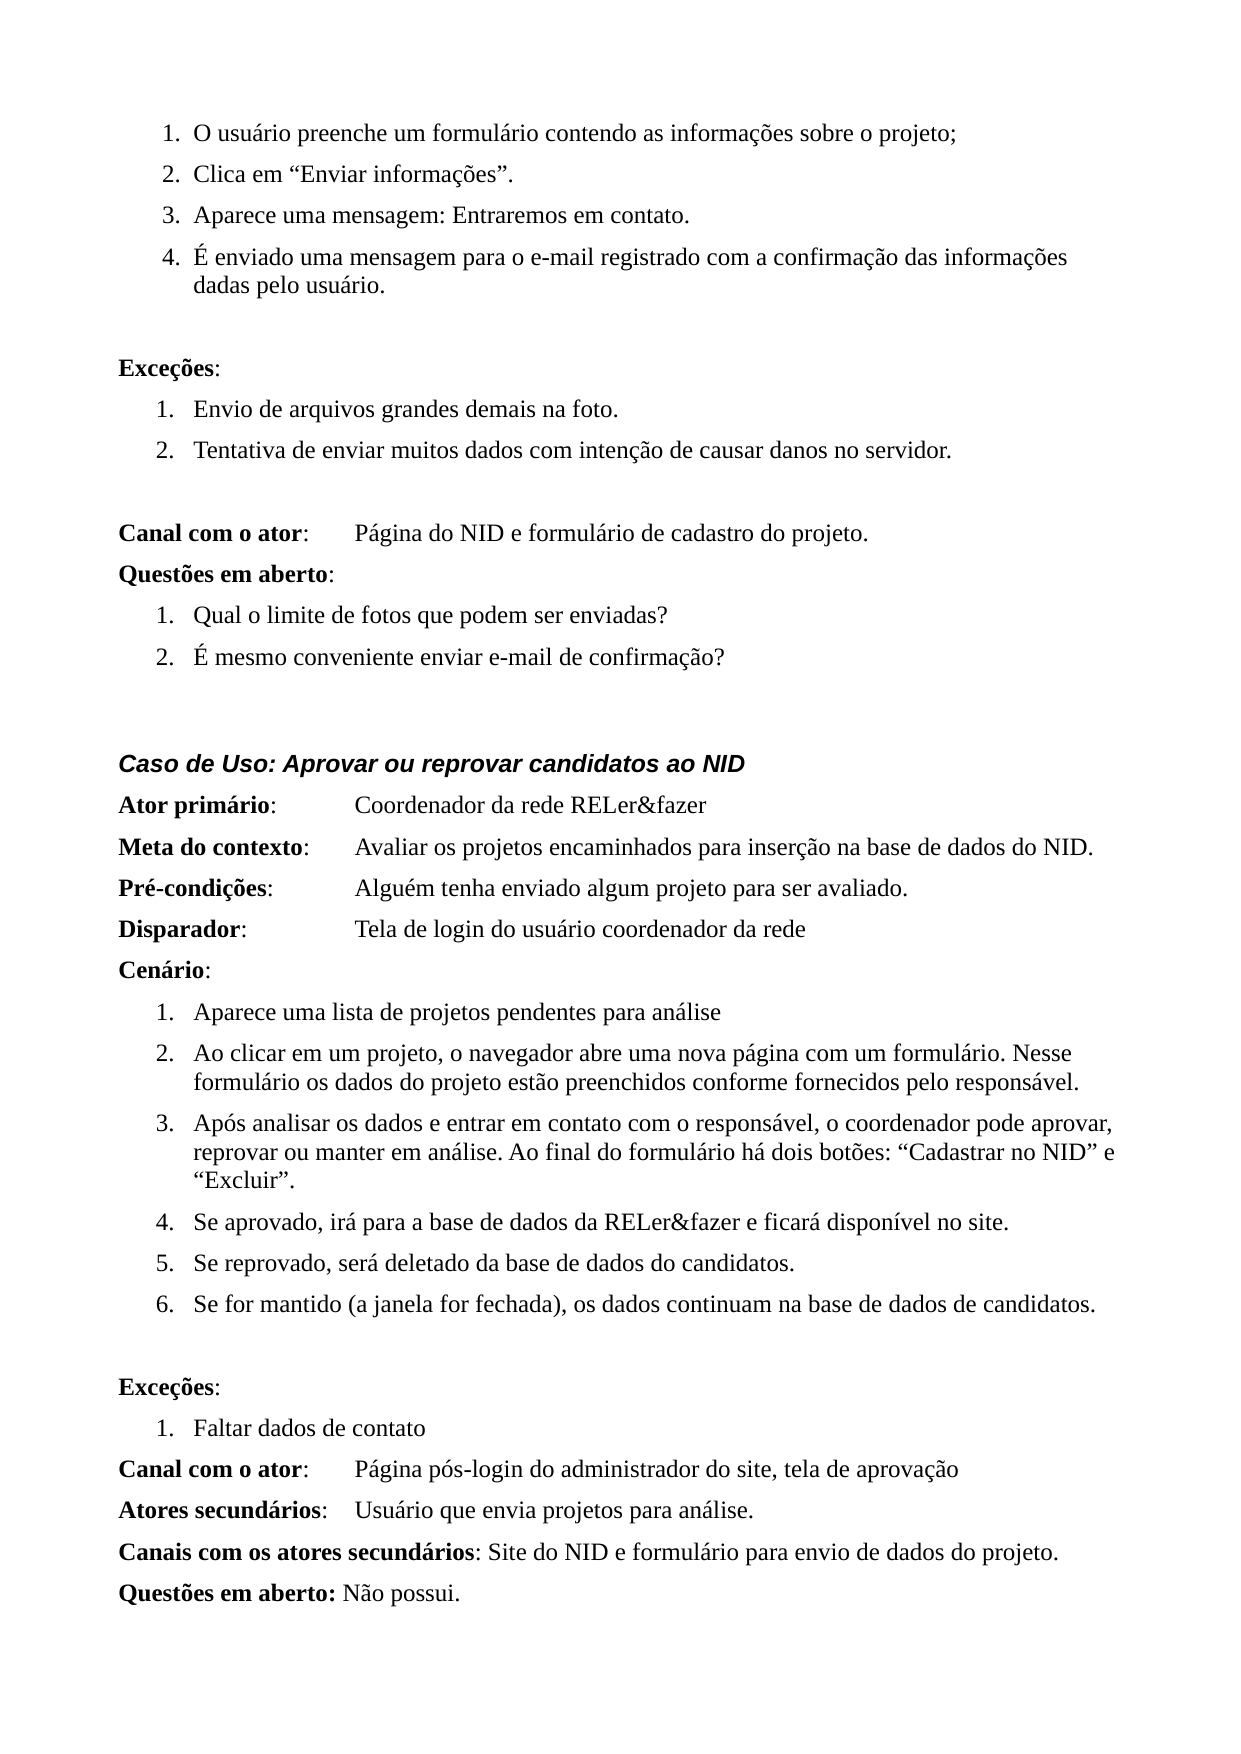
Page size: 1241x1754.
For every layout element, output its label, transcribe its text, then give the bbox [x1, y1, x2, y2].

list Se reprovado, será deletado da base de dados do candidatos. [156, 1248, 1122, 1277]
list Qual o limite de fotos que podem ser enviadas? [156, 601, 1122, 629]
text Exceções: [118, 1372, 1122, 1400]
list Faltar dados de contato [156, 1413, 1122, 1442]
text Pré-condições: Alguém tenha enviado algum projeto para ser avaliado. [118, 873, 1122, 902]
text Questões em aberto: [118, 559, 1122, 588]
list Após analisar os dados e entrar em contato com o responsável, o coordenador pode aprovar, reprovar ou manter em análise. Ao final do formulário há dois botões: “Cadastrar no NID” e “Excluir”. [156, 1108, 1122, 1194]
text Exceções: [118, 353, 1122, 382]
text Meta do contexto: Avaliar os projetos encaminhados para inserção na base de dados do NID. [118, 832, 1122, 860]
list Tentativa de enviar muitos dados com intenção de causar danos no servidor. [156, 436, 1122, 464]
text Cenário: [118, 955, 1122, 984]
list Ao clicar em um projeto, o navegador abre uma nova página com um formulário. Nesse formulário os dados do projeto estão preenchidos conforme fornecidos pelo responsável. [156, 1038, 1122, 1095]
list Aparece uma lista de projetos pendentes para análise [156, 997, 1122, 1025]
text Ator primário: Coordenador da rede RELer&fazer [118, 790, 1122, 819]
list Se for mantido (a janela for fechada), os dados continuam na base de dados de candidatos. [156, 1289, 1122, 1318]
subtitle Caso de Uso: Aprovar ou reprovar candidatos ao NID [118, 749, 1122, 778]
list Envio de arquivos grandes demais na foto. [156, 394, 1122, 423]
list Aparece uma mensagem: Entraremos em contato. [156, 201, 1122, 229]
text Disparador: Tela de login do usuário coordenador da rede [118, 914, 1122, 943]
list O usuário preenche um formulário contendo as informações sobre o projeto; [156, 118, 1122, 147]
list É enviado uma mensagem para o e-mail registrado com a confirmação das informações dadas pelo usuário. [156, 242, 1122, 299]
text Atores secundários: Usuário que envia projetos para análise. [118, 1495, 1122, 1524]
text Canal com o ator: Página do NID e formulário de cadastro do projeto. [118, 518, 1122, 547]
list Clica em “Enviar informações”. [156, 159, 1122, 188]
text Canal com o ator: Página pós-login do administrador do site, tela de aprovação [118, 1454, 1122, 1483]
list Se aprovado, irá para a base de dados da RELer&fazer e ficará disponível no site. [156, 1207, 1122, 1235]
text Canais com os atores secundários: Site do NID e formulário para envio de dados do projeto. [118, 1537, 1122, 1565]
list É mesmo conveniente enviar e-mail de confirmação? [156, 642, 1122, 671]
text Questões em aberto: Não possui. [118, 1578, 1122, 1607]
